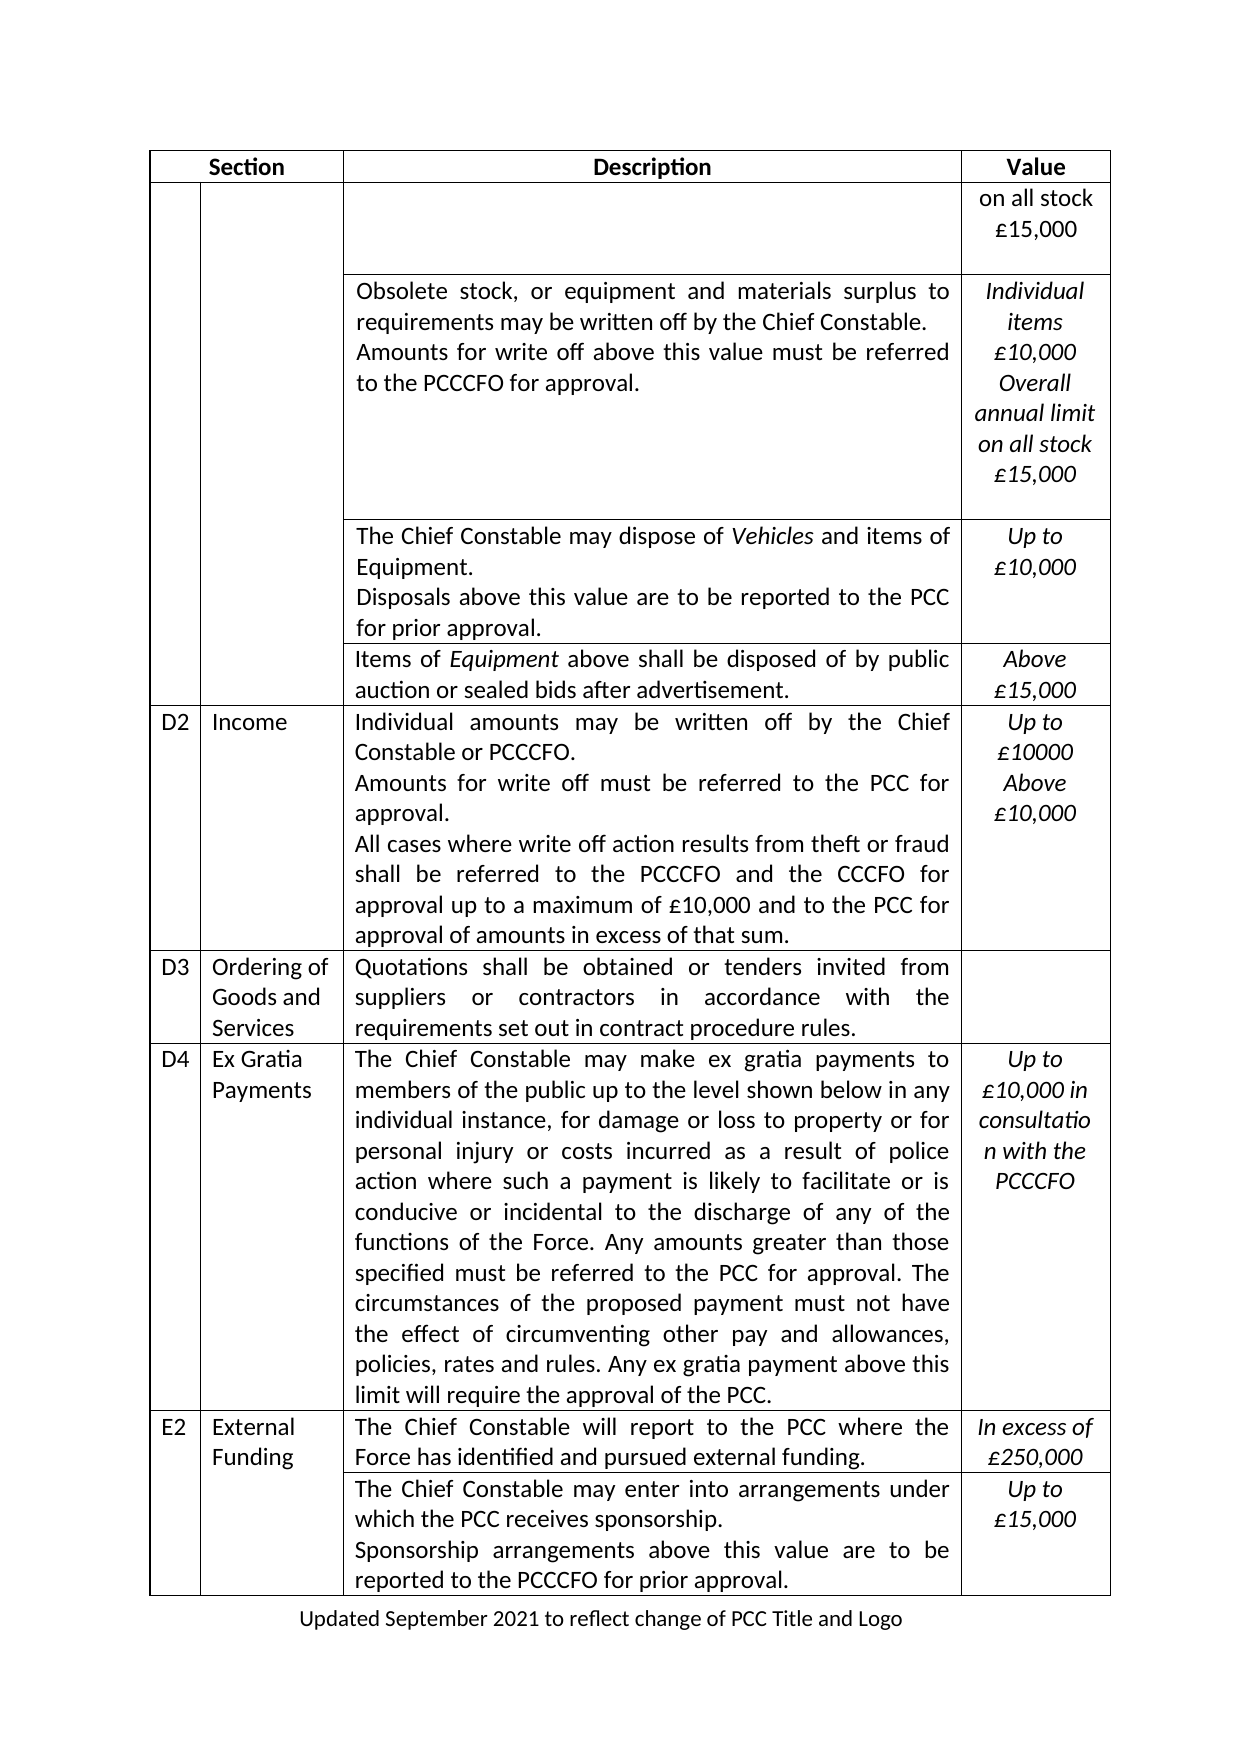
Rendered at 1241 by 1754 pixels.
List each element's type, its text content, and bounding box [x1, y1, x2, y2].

table_cell Obsolete stock, or equipment and materials surplus to requirements may be written off by the Chief Constable. Amounts for write off above this value must be referred to the PCCCFO for approval. [344, 275, 961, 519]
table_cell Up to £10000 Above £10,000 [962, 706, 1110, 950]
table_cell Ordering of Goods and Services [201, 951, 343, 1042]
table_header Value [962, 151, 1110, 182]
table_cell D2 [151, 706, 200, 950]
table_cell [962, 951, 1110, 1042]
table_cell [201, 183, 343, 704]
table_cell Up to £10,000 [962, 520, 1110, 642]
table_cell The Chief Constable will report to the PCC where the Force has identified and pursued external funding. [344, 1411, 961, 1472]
table_cell [344, 183, 961, 274]
table_cell on all stock £15,000 [962, 183, 1110, 274]
table_cell The Chief Constable may dispose of Vehicles and items of Equipment. Disposals above this value are to be reported to the PCC for prior approval. [344, 520, 961, 642]
table_cell Individual amounts may be written off by the Chief Constable or PCCCFO. Amounts for write off must be referred to the PCC for approval. All cases where write off action results from theft or fraud shall be referred to the PCCCFO and the CCCFO for approval up to a maximum of £10,000 and to the PCC for approval of amounts in excess of that sum. [344, 706, 961, 950]
table_cell Income [201, 706, 343, 950]
table_cell Ex Gratia Payments [201, 1044, 343, 1410]
table_cell E2 [151, 1411, 200, 1595]
table_cell Items of Equipment above shall be disposed of by public auction or sealed bids after advertisement. [344, 644, 961, 704]
table_cell Up to £10,000 in consultation with the PCCCFO [962, 1044, 1110, 1410]
table_cell Above £15,000 [962, 644, 1110, 704]
table_cell D3 [151, 951, 200, 1042]
table_cell Quotations shall be obtained or tenders invited from suppliers or contractors in accordance with the requirements set out in contract procedure rules. [344, 951, 961, 1042]
table_cell The Chief Constable may enter into arrangements under which the PCC receives sponsorship. Sponsorship arrangements above this value are to be reported to the PCCCFO for prior approval. [344, 1473, 961, 1595]
table_cell D4 [151, 1044, 200, 1410]
table_cell Individual items £10,000 Overall annual limit on all stock £15,000 [962, 275, 1110, 519]
table_cell External Funding [201, 1411, 343, 1595]
table_header Description [344, 151, 961, 182]
table_header Section [151, 151, 343, 182]
table_cell [151, 183, 200, 704]
table_cell The Chief Constable may make ex gratia payments to members of the public up to the level shown below in any individual instance, for damage or loss to property or for personal injury or costs incurred as a result of police action where such a payment is likely to facilitate or is conducive or incidental to the discharge of any of the functions of the Force. Any amounts greater than those specified must be referred to the PCC for approval. The circumstances of the proposed payment must not have the effect of circumventing other pay and allowances, policies, rates and rules. Any ex gratia payment above this limit will require the approval of the PCC. [344, 1044, 961, 1410]
table_cell Up to £15,000 [962, 1473, 1110, 1595]
table_cell In excess of £250,000 [962, 1411, 1110, 1472]
